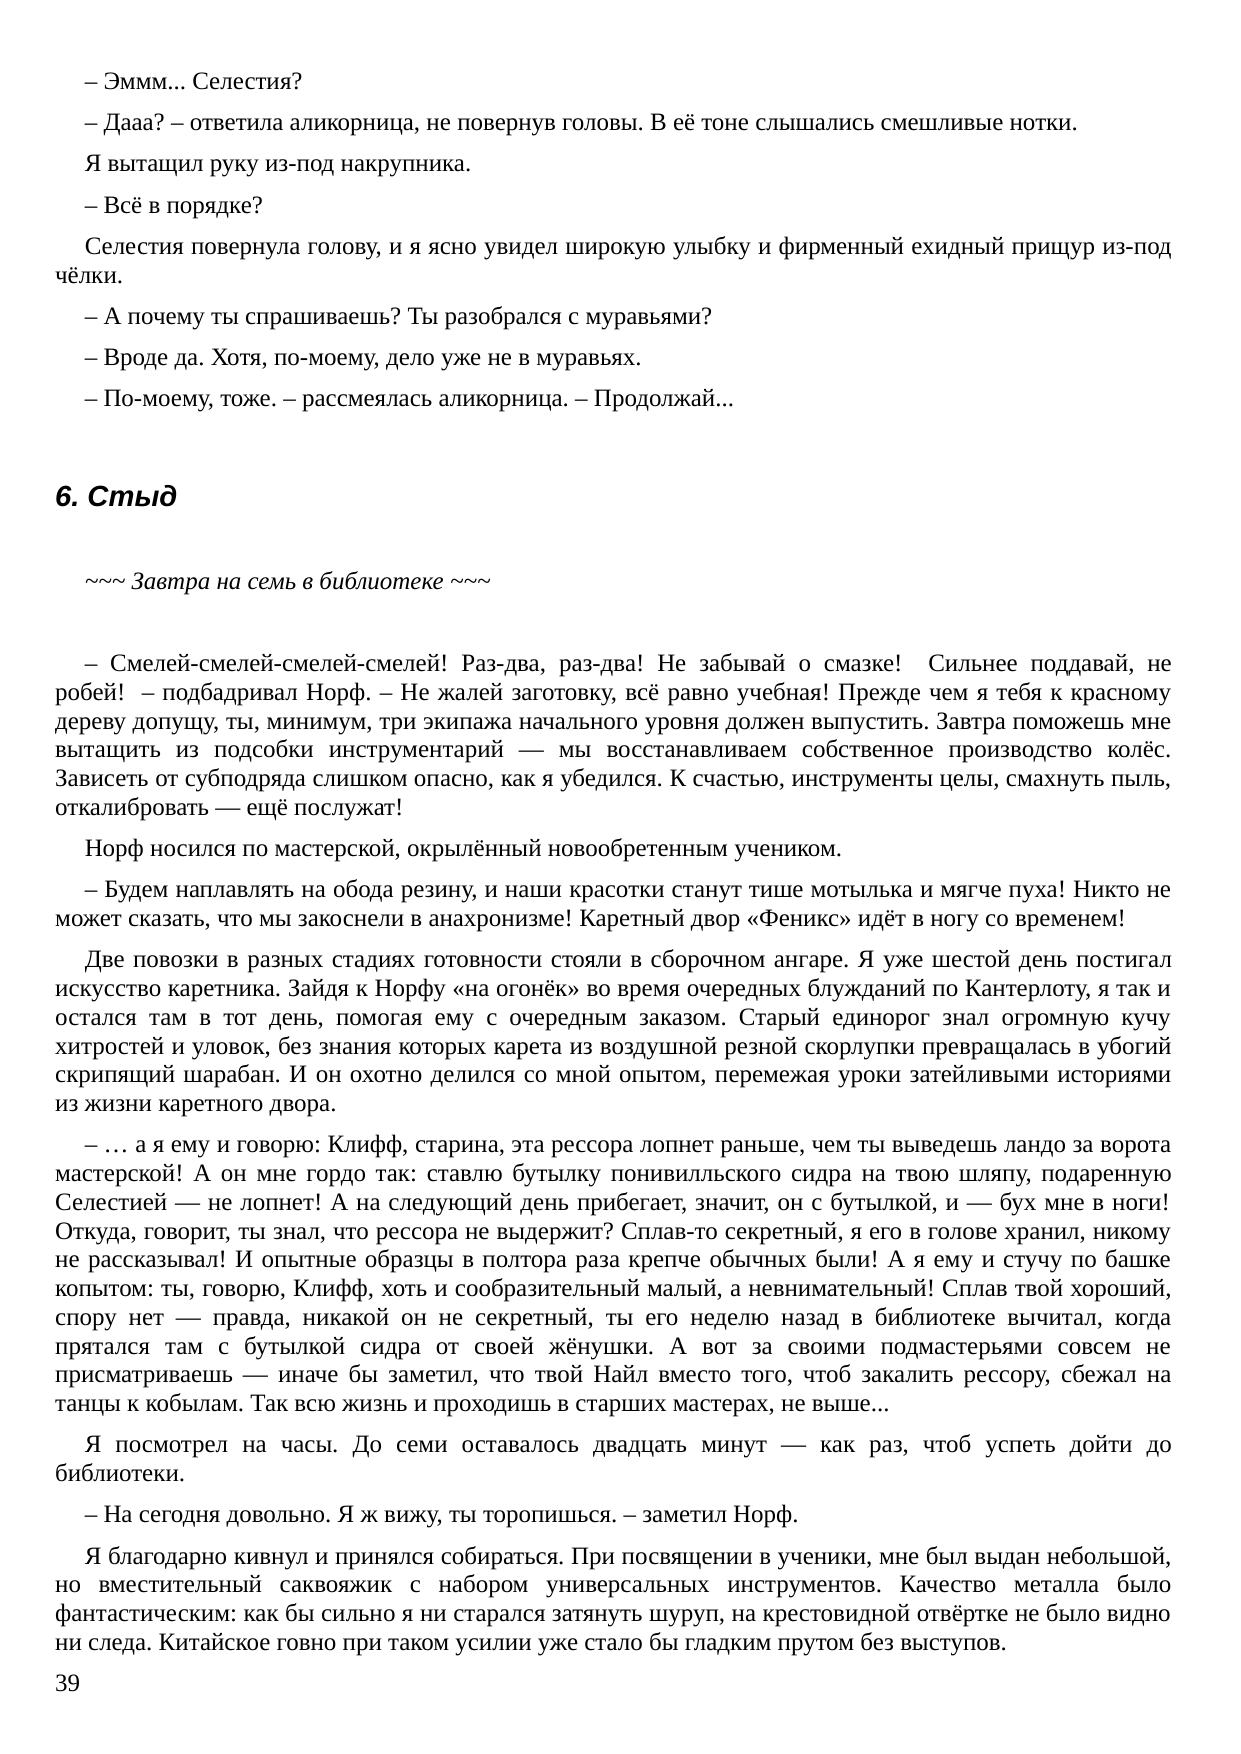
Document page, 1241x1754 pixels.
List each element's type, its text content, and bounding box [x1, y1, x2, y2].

text Я благодарно кивнул и принялся собираться. При посвящении в ученики, мне был выдан небольшой, но вместительный саквояжик с набором универсальных инструментов. Качество металла было фантастическим: как бы сильно я ни старался затянуть шуруп, на крестовидной отвёртке не было видно ни следа. Китайское говно при таком усилии уже стало бы гладким прутом без выступов. [55, 1541, 1173, 1656]
text Норф носился по мастерской, окрылённый новообретенным учеником. [55, 833, 1173, 862]
text Я вытащил руку из-под накрупника. [55, 148, 1173, 177]
text – Эммм... Селестия? [55, 66, 1173, 95]
text – А почему ты спрашиваешь? Ты разобрался с муравьями? [55, 301, 1173, 330]
text – Будем наплавлять на обода резину, и наши красотки станут тише мотылька и мягче пуха! Никто не может сказать, что мы закоснели в анахронизме! Каретный двор «Феникс» идёт в ногу со временем! [55, 874, 1173, 932]
text Селестия повернула голову, и я ясно увидел широкую улыбку и фирменный ехидный прищур из-под чёлки. [55, 231, 1173, 288]
text – Вроде да. Хотя, по-моему, дело уже не в муравьях. [55, 342, 1173, 371]
text – Всё в порядке? [55, 190, 1173, 218]
text ~~~ Завтра на семь в библиотеке ~~~ [55, 566, 1173, 594]
subtitle 6. Стыд [55, 478, 1173, 512]
text – … а я ему и говорю: Клифф, старина, эта рессора лопнет раньше, чем ты выведешь ландо за ворота мастерской! А он мне гордо так: ставлю бутылку понивилльского сидра на твою шляпу, подаренную Селестией — не лопнет! А на следующий день прибегает, значит, он с бутылкой, и — бух мне в ноги! Откуда, говорит, ты знал, что рессора не выдержит? Сплав-то секретный, я его в голове хранил, никому не рассказывал! И опытные образцы в полтора раза крепче обычных были! А я ему и стучу по башке копытом: ты, говорю, Клифф, хоть и сообразительный малый, а невнимательный! Сплав твой хороший, спору нет — правда, никакой он не секретный, ты его неделю назад в библиотеке вычитал, когда прятался там с бутылкой сидра от своей жёнушки. А вот за своими подмастерьями совсем не присматриваешь — иначе бы заметил, что твой Найл вместо того, чтоб закалить рессору, сбежал на танцы к кобылам. Так всю жизнь и проходишь в старших мастерах, не выше... [55, 1129, 1173, 1417]
text Две повозки в разных стадиях готовности стояли в сборочном ангаре. Я уже шестой день постигал искусство каретника. Зайдя к Норфу «на огонёк» во время очередных блужданий по Кантерлоту, я так и остался там в тот день, помогая ему с очередным заказом. Старый единорог знал огромную кучу хитростей и уловок, без знания которых карета из воздушной резной скорлупки превращалась в убогий скрипящий шарабан. И он охотно делился со мной опытом, перемежая уроки затейливыми историями из жизни каретного двора. [55, 944, 1173, 1117]
text – Смелей-смелей-смелей-смелей! Раз-два, раз-два! Не забывай о смазке! Сильнее поддавай, не робей! – подбадривал Норф. – Не жалей заготовку, всё равно учебная! Прежде чем я тебя к красному дереву допущу, ты, минимум, три экипажа начального уровня должен выпустить. Завтра поможешь мне вытащить из подсобки инструментарий — мы восстанавливаем собственное производство колёс. Зависеть от субподряда слишком опасно, как я убедился. К счастью, инструменты целы, смахнуть пыль, откалибровать — ещё послужат! [55, 648, 1173, 821]
text – По-моему, тоже. – рассмеялась аликорница. – Продолжай... [55, 383, 1173, 412]
text – Дааа? – ответила аликорница, не повернув головы. В её тоне слышались смешливые нотки. [55, 107, 1173, 136]
text Я посмотрел на часы. До семи оставалось двадцать минут — как раз, чтоб успеть дойти до библиотеки. [55, 1429, 1173, 1487]
text – На сегодня довольно. Я ж вижу, ты торопишься. – заметил Норф. [55, 1499, 1173, 1528]
